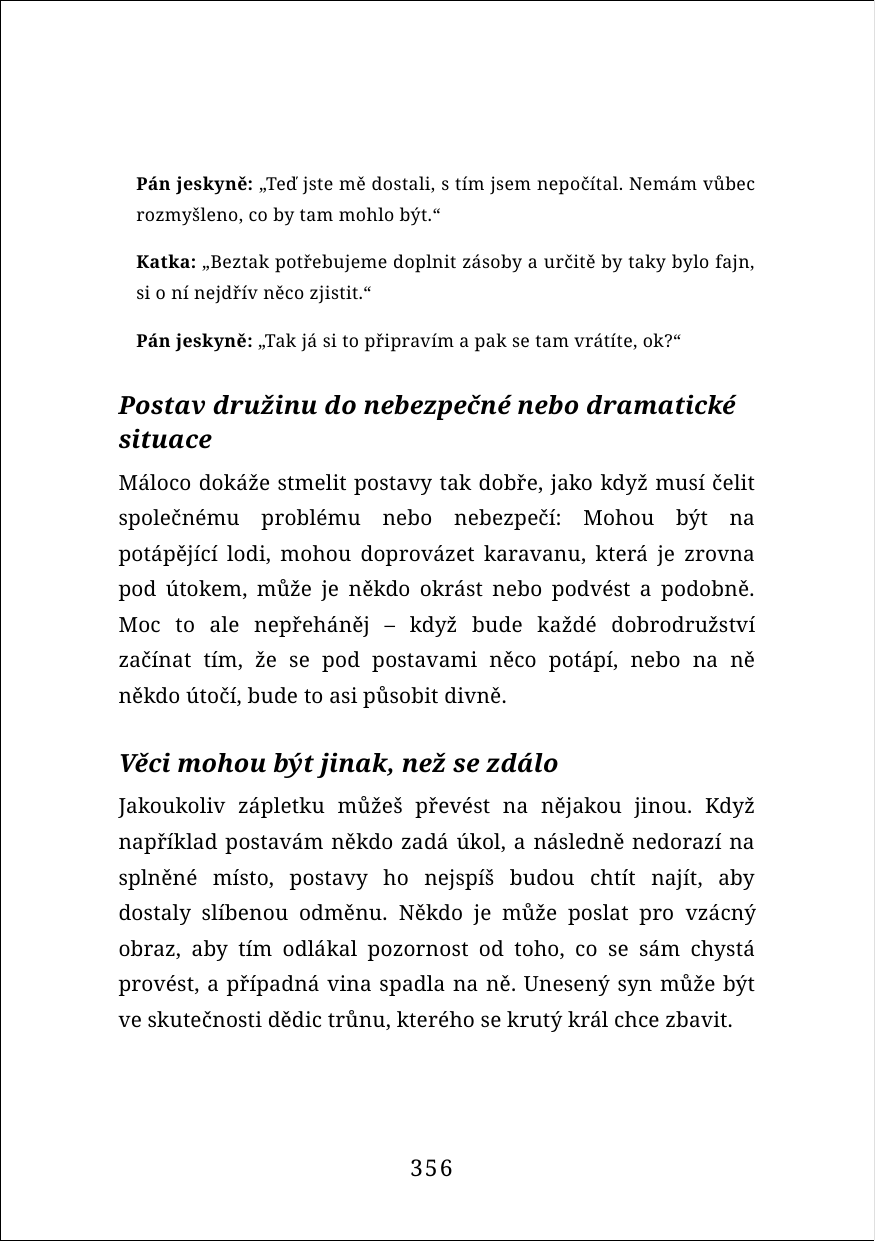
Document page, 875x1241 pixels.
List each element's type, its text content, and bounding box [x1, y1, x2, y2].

text Pán jeskyně: „Teď jste mě dostali, s tím jsem nepočítal. Nemám vůbec rozmyšleno, co by tam mohlo být.“ [136, 172, 756, 226]
subtitle Věci mohou být jinak, než se zdálo [118, 746, 756, 780]
text Máloco dokáže stmelit postavy tak dobře, jako když musí čelit společnému problému nebo nebezpečí: Mohou být na potápějící lodi, mohou doprovázet karavanu, která je zrovna pod útokem, může je někdo okrást nebo podvést a podobně. Moc to ale nepřeháněj – když bude každé dobrodružství začínat tím, že se pod postavami něco potápí, nebo na ně někdo útočí, bude to asi působit divně. [118, 468, 756, 709]
text Katka: „Beztak potřebujeme doplnit zásoby a určitě by taky bylo fajn, si o ní nejdřív něco zjistit.“ [136, 250, 756, 304]
subtitle Postav družinu do nebezpečné nebo dramatické situace [118, 388, 756, 456]
text Pán jeskyně: „Tak já si to připravím a pak se tam vrátíte, ok?“ [136, 328, 756, 352]
text Jakoukoliv zápletku můžeš převést na nějakou jinou. Když například postavám někdo zadá úkol, a následně nedorazí na splněné místo, postavy ho nejspíš budou chtít najít, aby dostaly slíbenou odměnu. Někdo je může poslat pro vzácný obraz, aby tím odlákal pozornost od toho, co se sám chystá provést, a případná vina spadla na ně. Unesený syn může být ve skutečnosti dědic trůnu, kterého se krutý král chce zbavit. [118, 792, 756, 1033]
